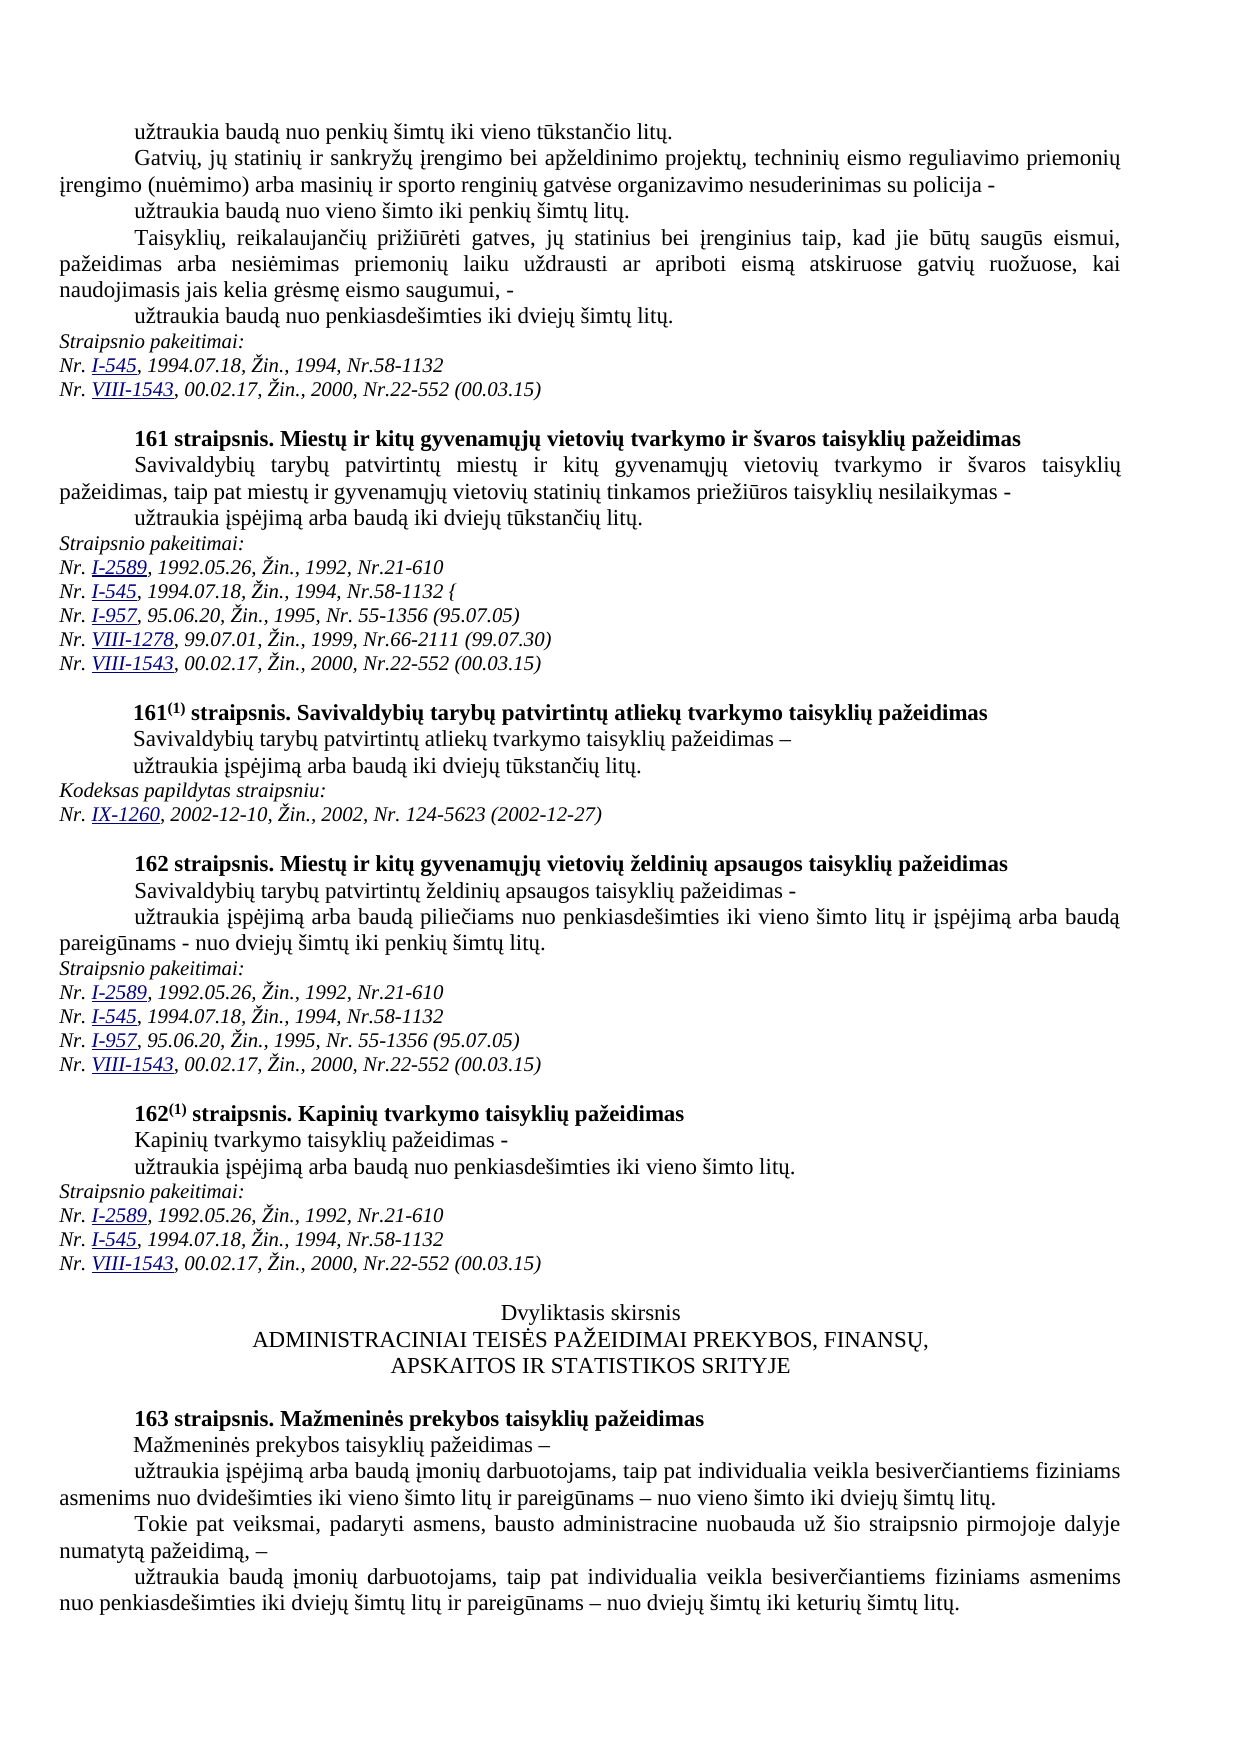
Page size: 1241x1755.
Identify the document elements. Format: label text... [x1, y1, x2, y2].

text Nr. VIII-1543, 00.02.17, Žin., 2000, Nr.22-552 (00.03.15) [59, 1251, 1122, 1275]
text Straipsnio pakeitimai: [59, 329, 1122, 353]
text Straipsnio pakeitimai: [59, 531, 1122, 555]
text užtraukia baudą įmonių darbuotojams, taip pat individualia veikla besiverčiantiems fiziniams asmenims nuo penkiasdešimties iki dviejų šimtų litų ir pareigūnams – nuo dviejų šimtų iki keturių šimtų litų. [59, 1563, 1122, 1616]
text 161 straipsnis. Miestų ir kitų gyvenamųjų vietovių tvarkymo ir švaros taisyklių pažeidimas [134, 425, 1122, 452]
text Straipsnio pakeitimai: [59, 956, 1122, 980]
text ADMINISTRACINIAI TEISĖS PAŽEIDIMAI PREKYBOS, FINANSŲ, [59, 1326, 1122, 1352]
text Nr. VIII-1543, 00.02.17, Žin., 2000, Nr.22-552 (00.03.15) [59, 377, 1122, 401]
text APSKAITOS IR STATISTIKOS SRITYJE [59, 1352, 1122, 1378]
text 162 straipsnis. Miestų ir kitų gyvenamųjų vietovių želdinių apsaugos taisyklių pažeidimas [134, 850, 1122, 877]
text 163 straipsnis. Mažmeninės prekybos taisyklių pažeidimas [59, 1405, 1122, 1431]
text užtraukia įspėjimą arba baudą įmonių darbuotojams, taip pat individualia veikla besiverčiantiems fiziniams asmenims nuo dvidešimties iki vieno šimto litų ir pareigūnams – nuo vieno šimto iki dviejų šimtų litų. [59, 1458, 1122, 1510]
text Savivaldybių tarybų patvirtintų želdinių apsaugos taisyklių pažeidimas - [59, 877, 1122, 903]
text Kapinių tvarkymo taisyklių pažeidimas - [59, 1126, 1122, 1153]
text Nr. I-2589, 1992.05.26, Žin., 1992, Nr.21-610 [59, 980, 1122, 1004]
text Nr. I-545, 1994.07.18, Žin., 1994, Nr.58-1132 [59, 1004, 1122, 1028]
text užtraukia baudą nuo vieno šimto iki penkių šimtų litų. [59, 197, 1122, 223]
text Straipsnio pakeitimai: [59, 1179, 1122, 1203]
text Nr. I-545, 1994.07.18, Žin., 1994, Nr.58-1132 { [59, 579, 1122, 603]
text Nr. I-2589, 1992.05.26, Žin., 1992, Nr.21-610 [59, 1203, 1122, 1227]
text užtraukia įspėjimą arba baudą nuo penkiasdešimties iki vieno šimto litų. [59, 1153, 1122, 1179]
text Taisyklių, reikalaujančių prižiūrėti gatves, jų statinius bei įrenginius taip, kad jie būtų saugūs eismui, pažeidimas arba nesiėmimas priemonių laiku uždrausti ar apriboti eismą atskiruose gatvių ruožuose, kai naudojimasis jais kelia grėsmę eismo saugumui, - [59, 223, 1122, 303]
text Gatvių, jų statinių ir sankryžų įrengimo bei apželdinimo projektų, techninių eismo reguliavimo priemonių įrengimo (nuėmimo) arba masinių ir sporto renginių gatvėse organizavimo nesuderinimas su policija - [59, 144, 1122, 197]
text užtraukia baudą nuo penkių šimtų iki vieno tūkstančio litų. [59, 118, 1122, 144]
text Nr. I-957, 95.06.20, Žin., 1995, Nr. 55-1356 (95.07.05) [59, 603, 1122, 627]
text Nr. IX-1260, 2002-12-10, Žin., 2002, Nr. 124-5623 (2002-12-27) [59, 802, 1122, 826]
text 162(1) straipsnis. Kapinių tvarkymo taisyklių pažeidimas [59, 1100, 1122, 1126]
text Nr. I-545, 1994.07.18, Žin., 1994, Nr.58-1132 [59, 1227, 1122, 1251]
text Nr. I-957, 95.06.20, Žin., 1995, Nr. 55-1356 (95.07.05) [59, 1028, 1122, 1052]
text Tokie pat veiksmai, padaryti asmens, bausto administracine nuobauda už šio straipsnio pirmojoje dalyje numatytą pažeidimą, – [59, 1510, 1122, 1563]
text Mažmeninės prekybos taisyklių pažeidimas – [59, 1431, 1122, 1458]
text Savivaldybių tarybų patvirtintų atliekų tvarkymo taisyklių pažeidimas – [59, 725, 1122, 752]
text Dvyliktasis skirsnis [59, 1299, 1122, 1326]
text užtraukia įspėjimą arba baudą piliečiams nuo penkiasdešimties iki vieno šimto litų ir įspėjimą arba baudą pareigūnams - nuo dviejų šimtų iki penkių šimtų litų. [59, 903, 1122, 956]
text užtraukia įspėjimą arba baudą iki dviejų tūkstančių litų. [59, 504, 1122, 531]
text Nr. VIII-1543, 00.02.17, Žin., 2000, Nr.22-552 (00.03.15) [59, 1052, 1122, 1076]
text užtraukia baudą nuo penkiasdešimties iki dviejų šimtų litų. [59, 303, 1122, 329]
text Nr. I-2589, 1992.05.26, Žin., 1992, Nr.21-610 [59, 555, 1122, 579]
text Nr. VIII-1543, 00.02.17, Žin., 2000, Nr.22-552 (00.03.15) [59, 651, 1122, 675]
text Nr. VIII-1278, 99.07.01, Žin., 1999, Nr.66-2111 (99.07.30) [59, 627, 1122, 651]
text užtraukia įspėjimą arba baudą iki dviejų tūkstančių litų. [59, 752, 1122, 778]
text Kodeksas papildytas straipsniu: [59, 778, 1122, 802]
text Savivaldybių tarybų patvirtintų miestų ir kitų gyvenamųjų vietovių tvarkymo ir švaros taisyklių pažeidimas, taip pat miestų ir gyvenamųjų vietovių statinių tinkamos priežiūros taisyklių nesilaikymas - [59, 452, 1122, 504]
text 161(1) straipsnis. Savivaldybių tarybų patvirtintų atliekų tvarkymo taisyklių pažeidimas [59, 699, 1122, 725]
text Nr. I-545, 1994.07.18, Žin., 1994, Nr.58-1132 [59, 353, 1122, 377]
